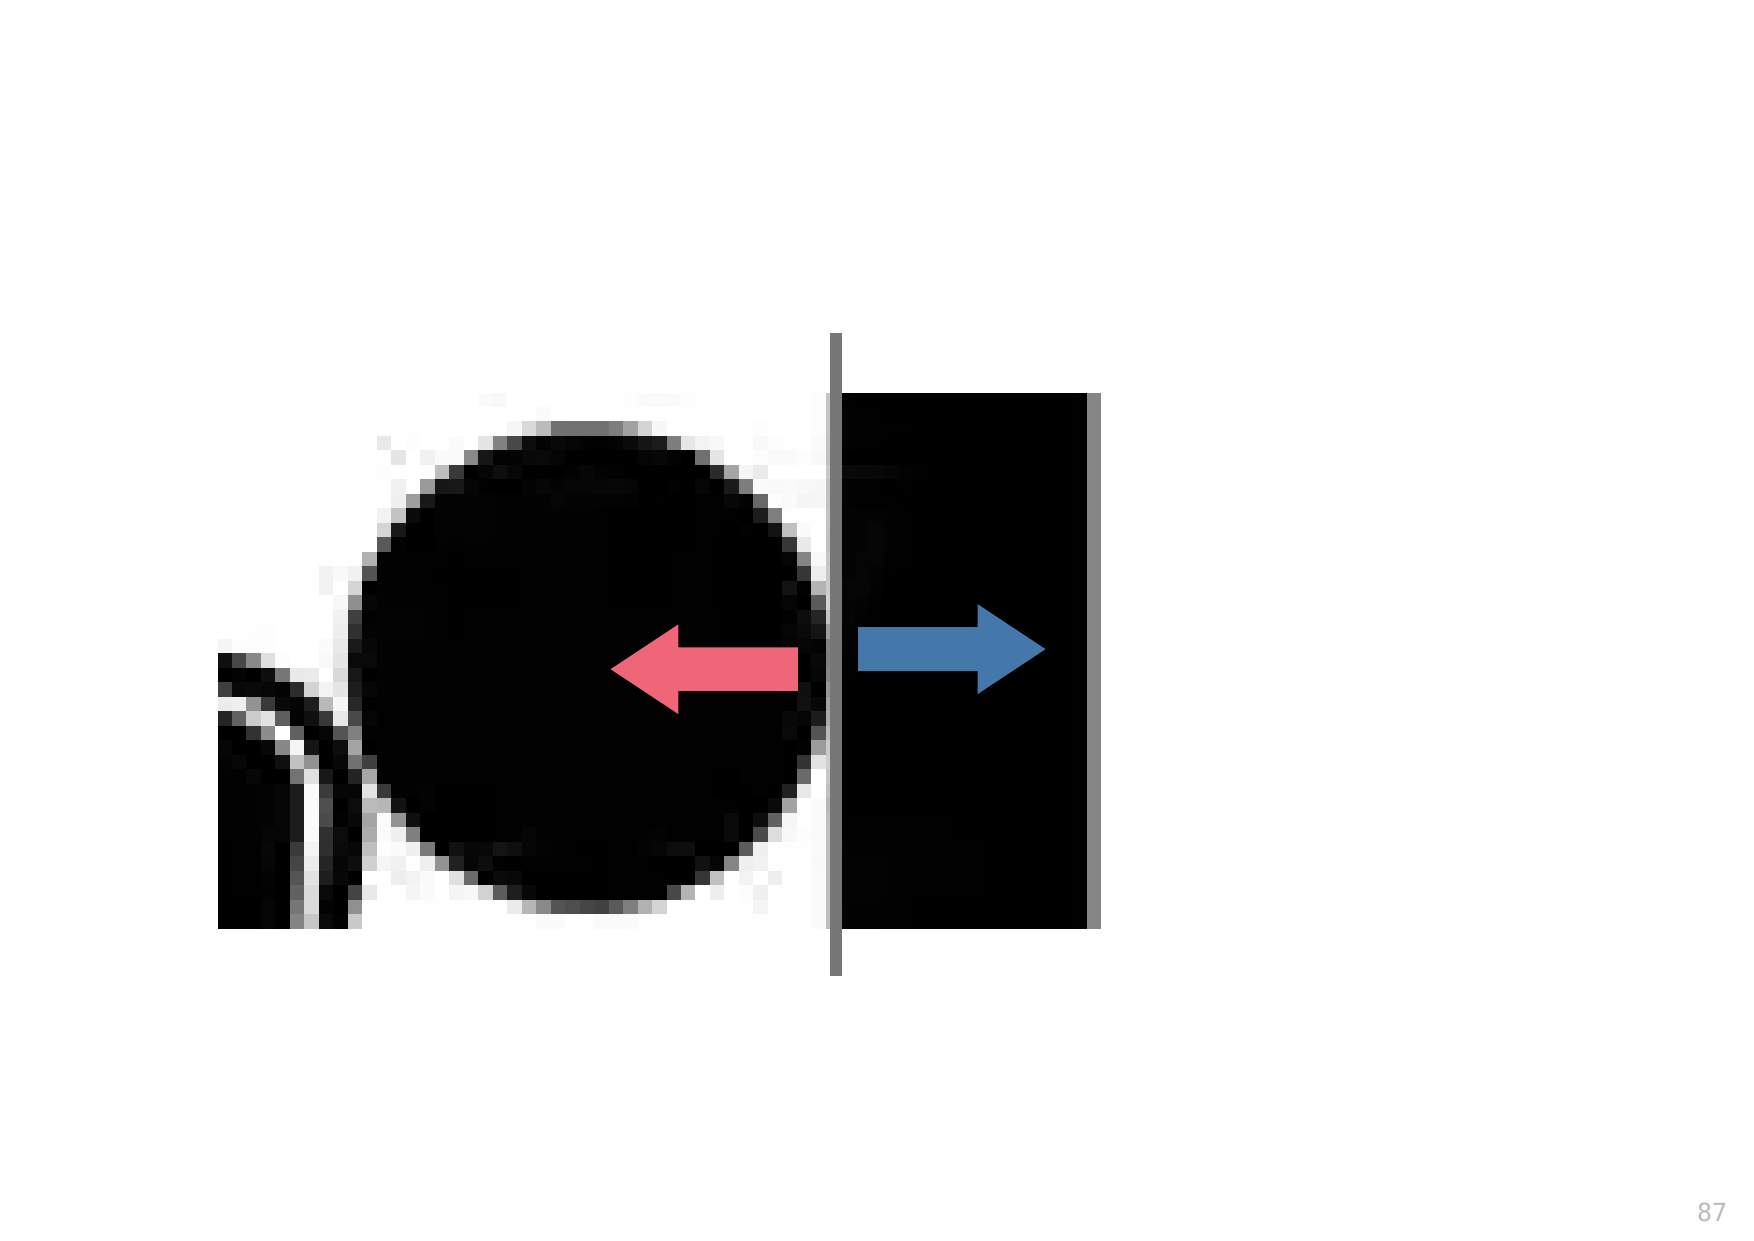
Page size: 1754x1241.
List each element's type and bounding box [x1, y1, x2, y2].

picture [842, 393, 1116, 929]
picture [218, 393, 830, 929]
text_box [858, 604, 1046, 695]
text_box [610, 624, 798, 715]
